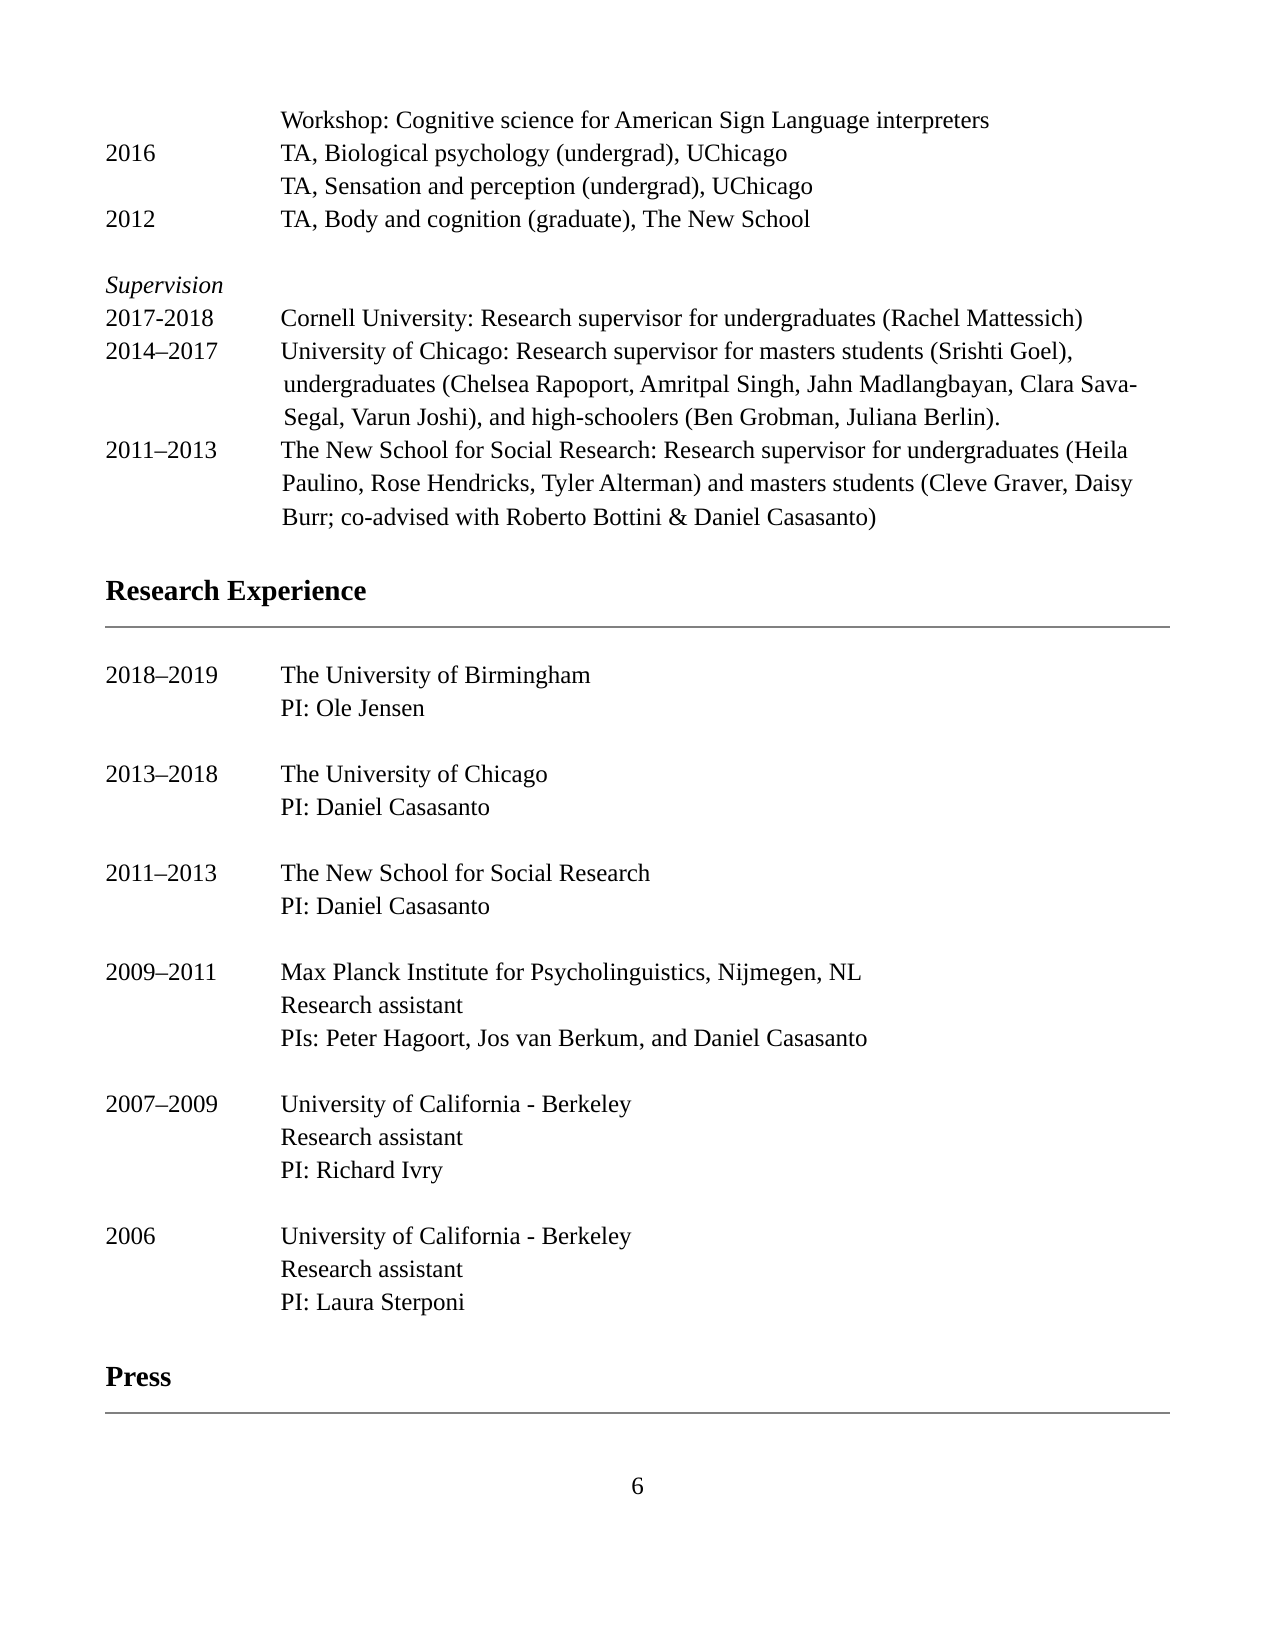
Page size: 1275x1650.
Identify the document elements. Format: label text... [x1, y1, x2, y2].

text 2006 University of California - Berkeley [105, 1221, 1170, 1250]
text PI: Daniel Casasanto [105, 792, 1170, 821]
text Research assistant [105, 1122, 1170, 1151]
text 2009–2011 Max Planck Institute for Psycholinguistics, Nijmegen, NL [105, 957, 1170, 986]
text 2011–2013 The New School for Social Research: Research supervisor for undergraduates (Heila Paulino, Rose Hendricks, Tyler Alterman) and masters students (Cleve Graver, Daisy Burr; co-advised with Roberto Bottini & Daniel Casasanto) [105, 436, 1170, 530]
text PI: Ole Jensen [105, 693, 1170, 721]
text 2014–2017 University of Chicago: Research supervisor for masters students (Srishti Goel), undergraduates (Chelsea Rapoport, Amritpal Singh, Jahn Madlangbayan, Clara Sava-Segal, Varun Joshi), and high-schoolers (Ben Grobman, Juliana Berlin). [105, 336, 1170, 431]
text Research assistant [105, 990, 1170, 1019]
text Research assistant [105, 1254, 1170, 1283]
text Press [105, 1359, 1170, 1392]
text PI: Laura Sterponi [105, 1287, 1170, 1316]
text 2018–2019 The University of Birmingham [105, 660, 1170, 688]
text 2012 TA, Body and cognition (graduate), The New School [105, 204, 1170, 233]
text 2011–2013 The New School for Social Research [105, 858, 1170, 887]
text Workshop: Cognitive science for American Sign Language interpreters [105, 105, 1170, 134]
text Research Experience [105, 573, 1170, 607]
text PI: Richard Ivry [105, 1155, 1170, 1184]
text TA, Sensation and perception (undergrad), UChicago [105, 171, 1170, 200]
text 2017-2018 Cornell University: Research supervisor for undergraduates (Rachel Mattessich) [105, 303, 1170, 332]
text PIs: Peter Hagoort, Jos van Berkum, and Daniel Casasanto [105, 1023, 1170, 1052]
text 2007–2009 University of California - Berkeley [105, 1089, 1170, 1118]
text 2013–2018 The University of Chicago [105, 759, 1170, 787]
text 2016 TA, Biological psychology (undergrad), UChicago [105, 138, 1170, 167]
text Supervision [105, 270, 1170, 299]
text PI: Daniel Casasanto [105, 891, 1170, 919]
